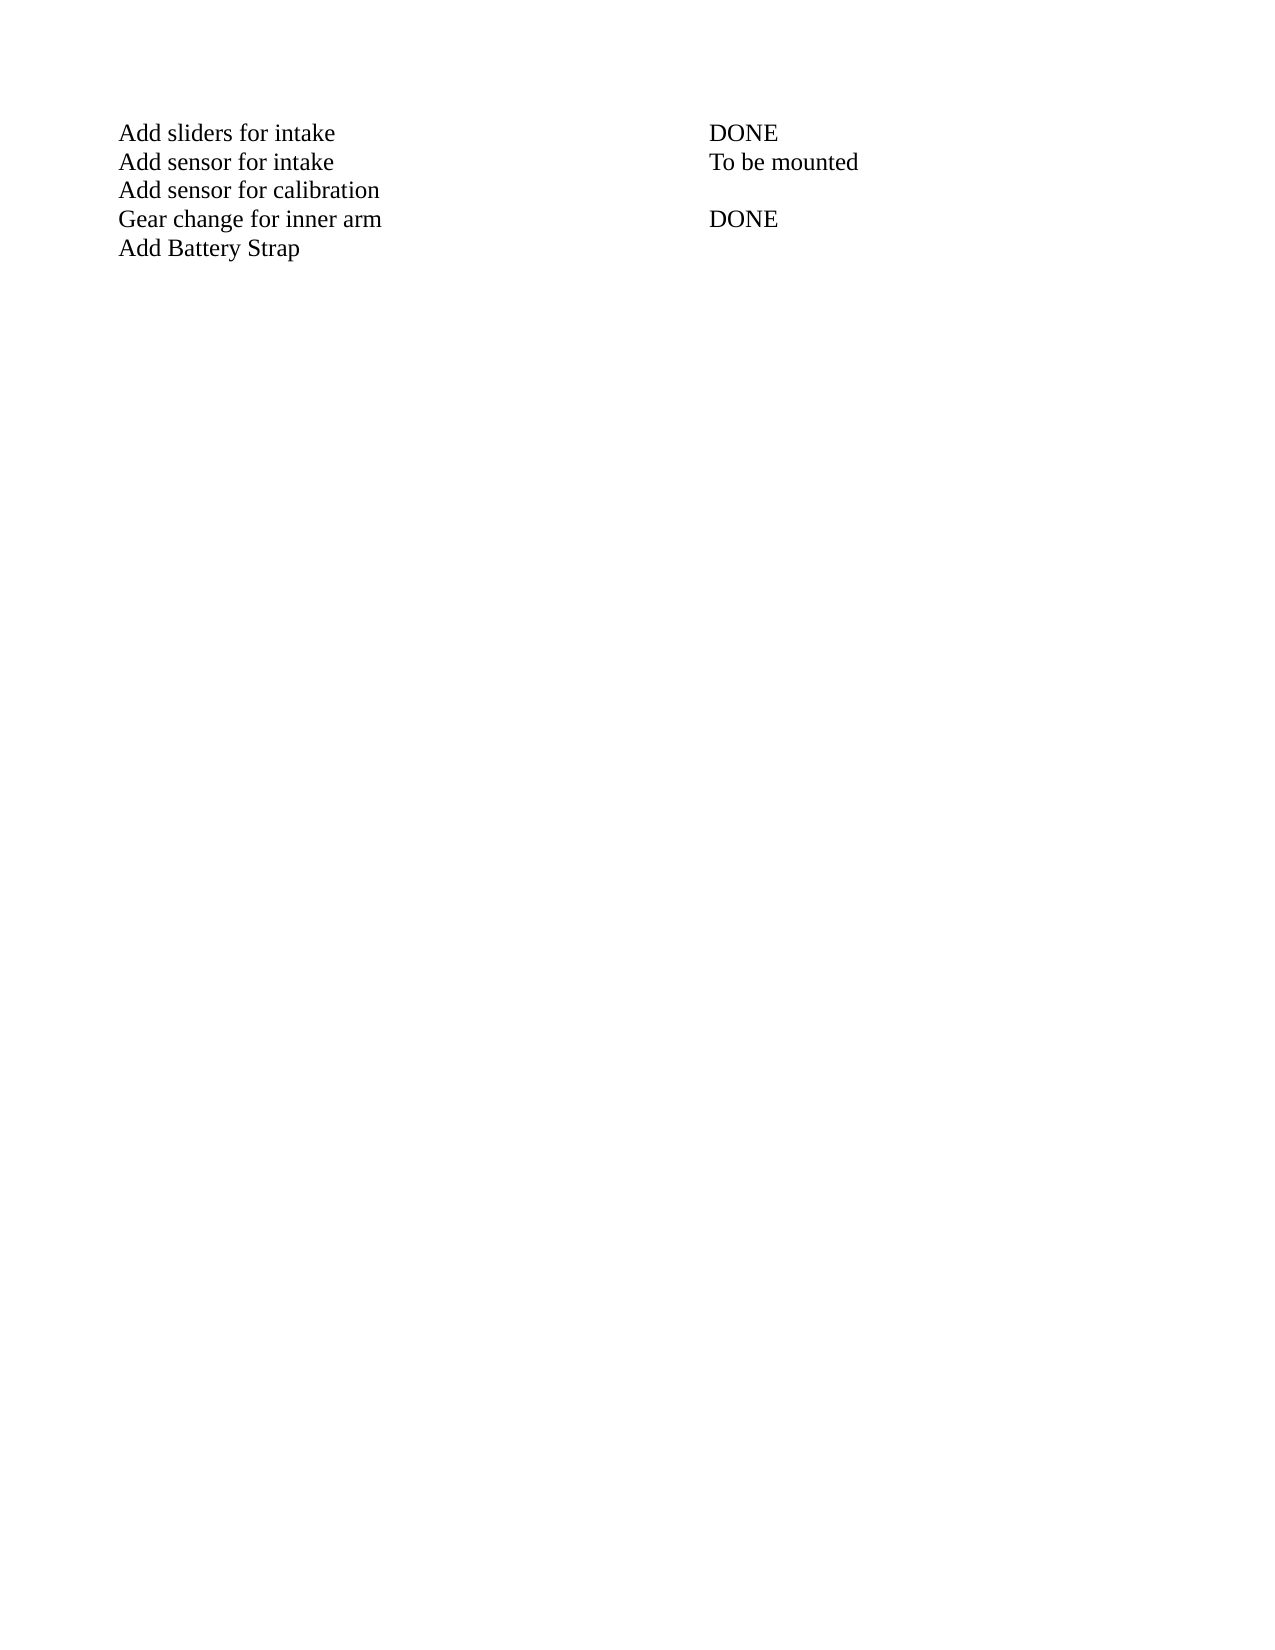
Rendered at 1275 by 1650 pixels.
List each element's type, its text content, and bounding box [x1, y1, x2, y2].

text Gear change for inner arm DONE [118, 204, 1157, 233]
text Add sensor for calibration [118, 176, 1157, 204]
text Add sensor for intake To be mounted [118, 147, 1157, 176]
text Add sliders for intake DONE [118, 118, 1157, 147]
text Add Battery Strap [118, 233, 1157, 262]
